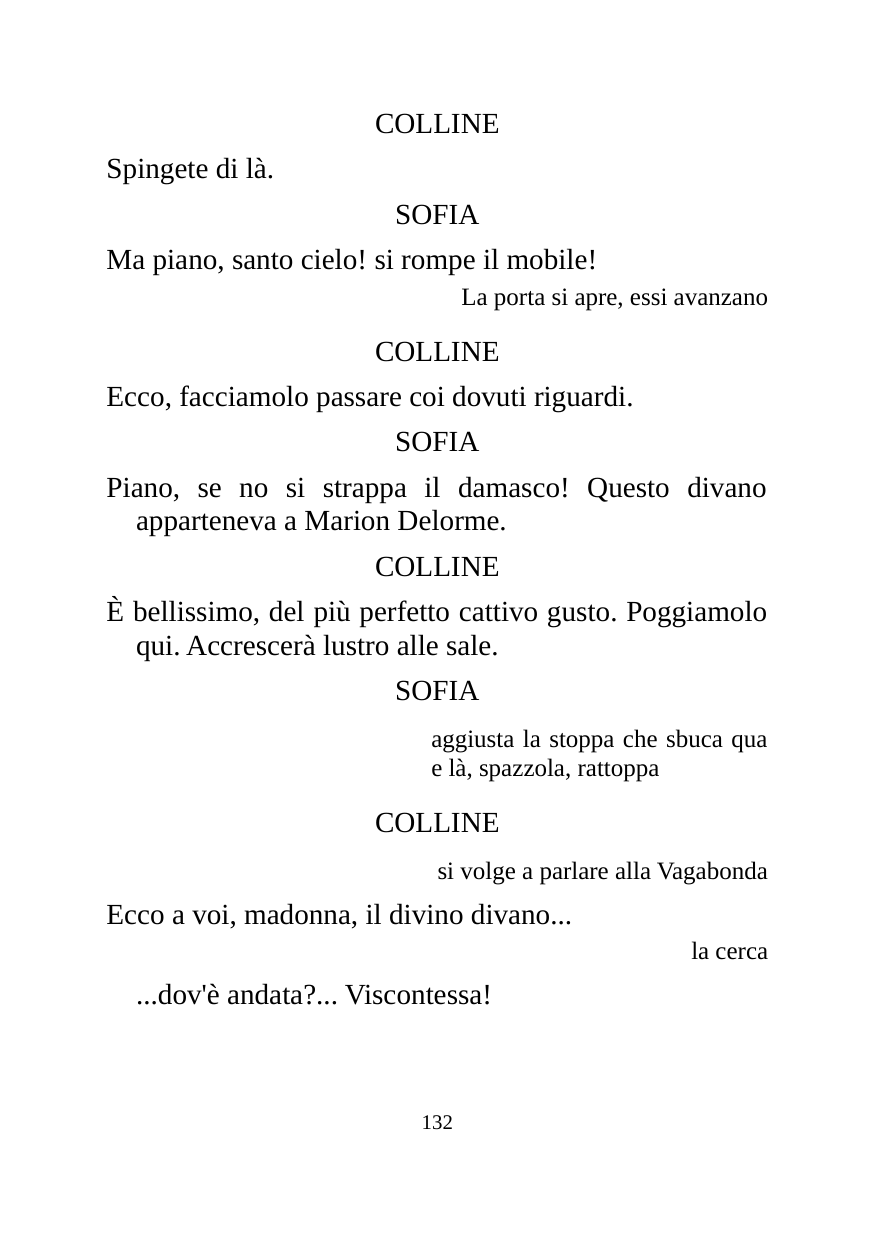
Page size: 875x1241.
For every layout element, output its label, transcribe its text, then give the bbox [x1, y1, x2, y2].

text SOFIA [106, 197, 768, 230]
text COLLINE [106, 549, 768, 582]
text COLLINE [106, 334, 768, 367]
text Ma piano, santo cielo! si rompe il mobile! [106, 242, 768, 276]
text la cerca [342, 936, 768, 965]
text È bellissimo, del più perfetto cattivo gusto. Poggiamolo qui. Accrescerà lustro alle sale. [106, 594, 768, 661]
text Piano, se no si strappa il damasco! Questo divano apparteneva a Marion Delorme. [106, 470, 768, 537]
text COLLINE [106, 805, 768, 839]
text Ecco a voi, madonna, il divino divano... [106, 897, 768, 931]
text si volge a parlare alla Vagabonda [342, 856, 768, 885]
text La porta si apre, essi avanzano [342, 282, 768, 310]
text SOFIA [106, 424, 768, 458]
text COLLINE [106, 106, 768, 140]
text SOFIA [106, 673, 768, 706]
text aggiusta la stoppa che sbuca qua e là, spazzola, rattoppa [431, 724, 768, 782]
text Spingete di là. [106, 152, 768, 185]
text ...dov'è andata?... Viscontessa! [136, 977, 768, 1011]
text Ecco, facciamolo passare coi dovuti riguardi. [106, 379, 768, 413]
